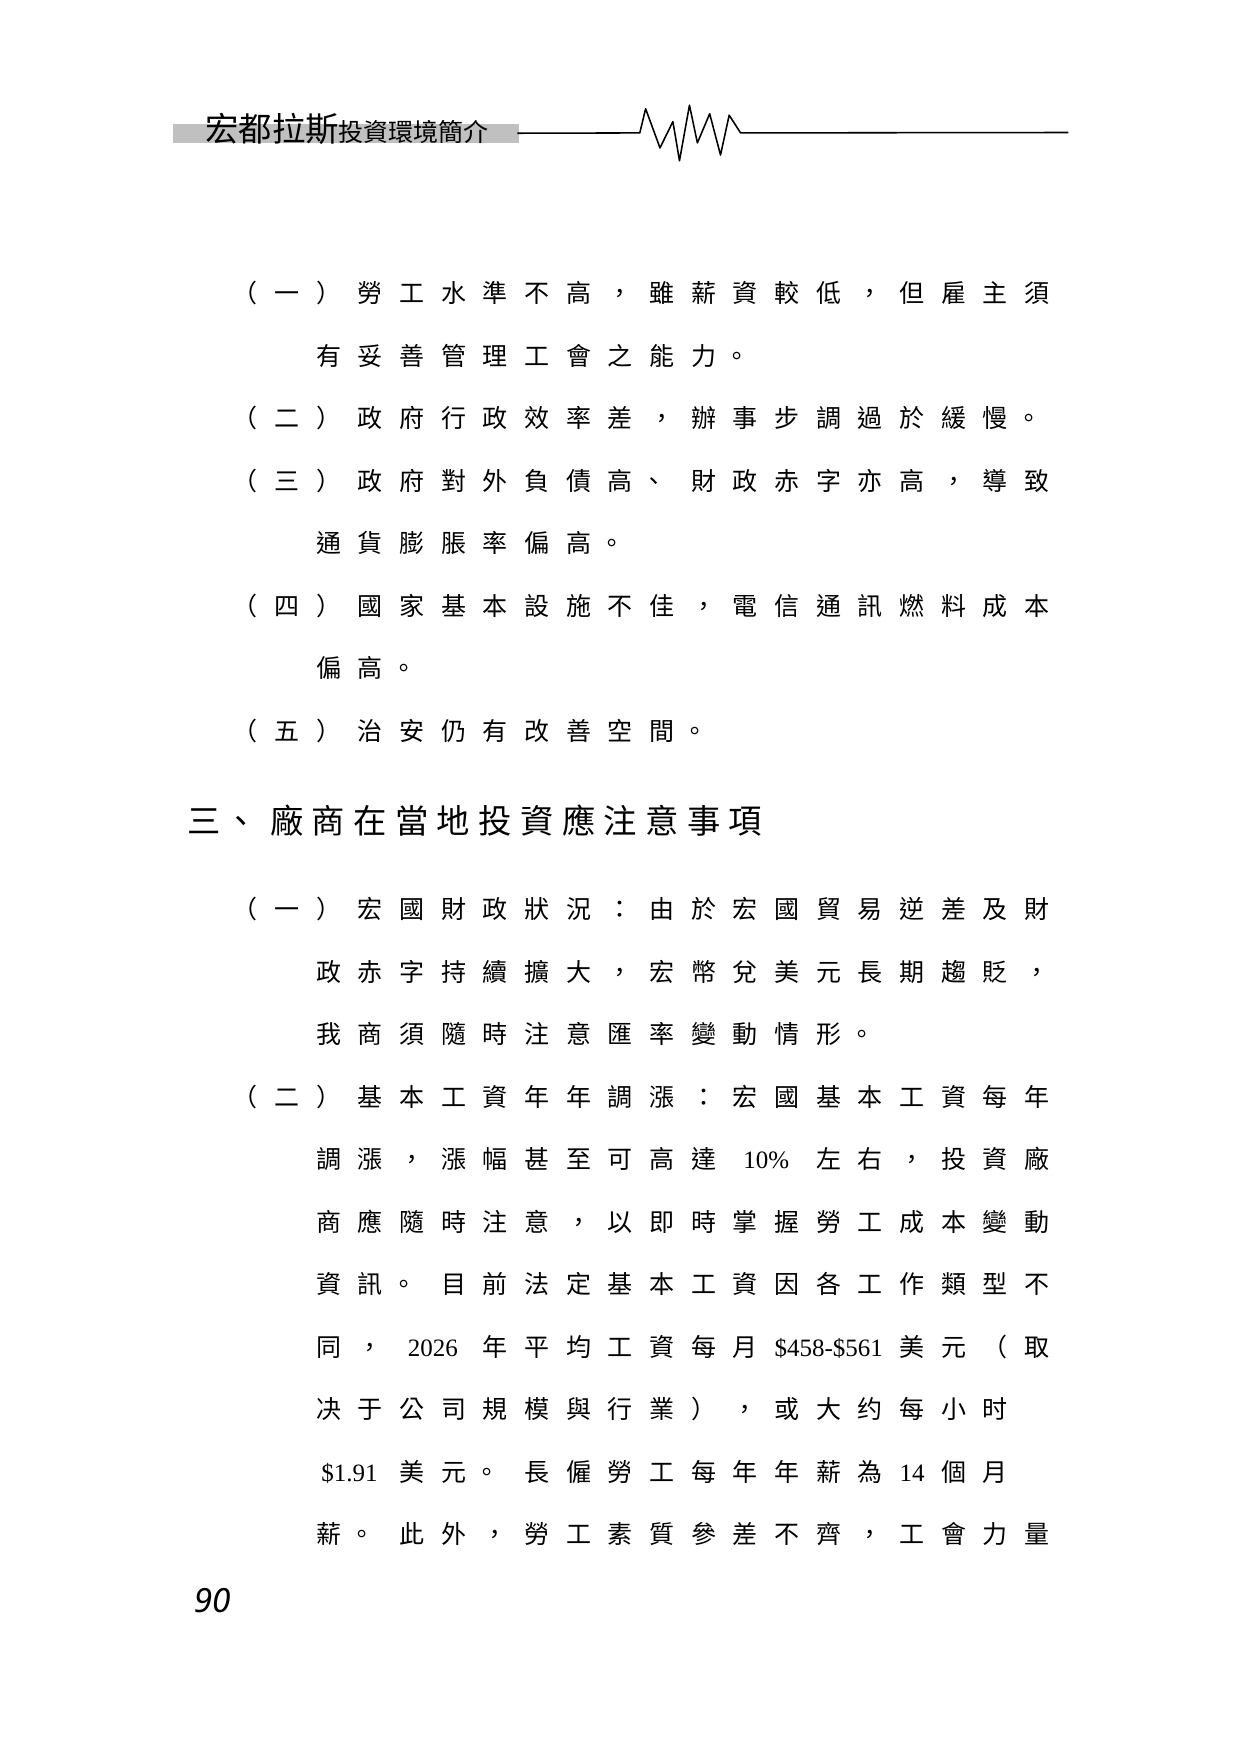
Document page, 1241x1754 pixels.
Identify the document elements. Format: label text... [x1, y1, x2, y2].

text （二）政府行政效率差，辦事步調過於緩慢。 [207, 375, 1058, 438]
text 三、廠商在當地投資應注意事項 [183, 777, 1058, 839]
text （二）基本工資年年調漲：宏國基本工資每年調漲，漲幅甚至可高達10%左右，投資廠商應隨時注意，以即時掌握勞工成本變動資訊。目前法定基本工資因各工作類型不同，2026年平均工資每月$458-$561美元（取决于公司規模與行業），或大约每小时$1.91美元。長僱勞工每年年薪為14個月薪。此外，勞工素質參差不齊，工會力量 [207, 1054, 1058, 1554]
text （一）勞工水準不高，雖薪資較低，但雇主須有妥善管理工會之能力。 [207, 250, 1058, 375]
text （三）政府對外負債高、財政赤字亦高，導致通貨膨脹率偏高。 [207, 438, 1058, 563]
text （一）宏國財政狀況：由於宏國貿易逆差及財政赤字持續擴大，宏幣兌美元長期趨貶，我商須隨時注意匯率變動情形。 [207, 866, 1058, 1054]
text （四）國家基本設施不佳，電信通訊燃料成本偏高。 [207, 563, 1058, 688]
text （五）治安仍有改善空間。 [207, 688, 1058, 750]
